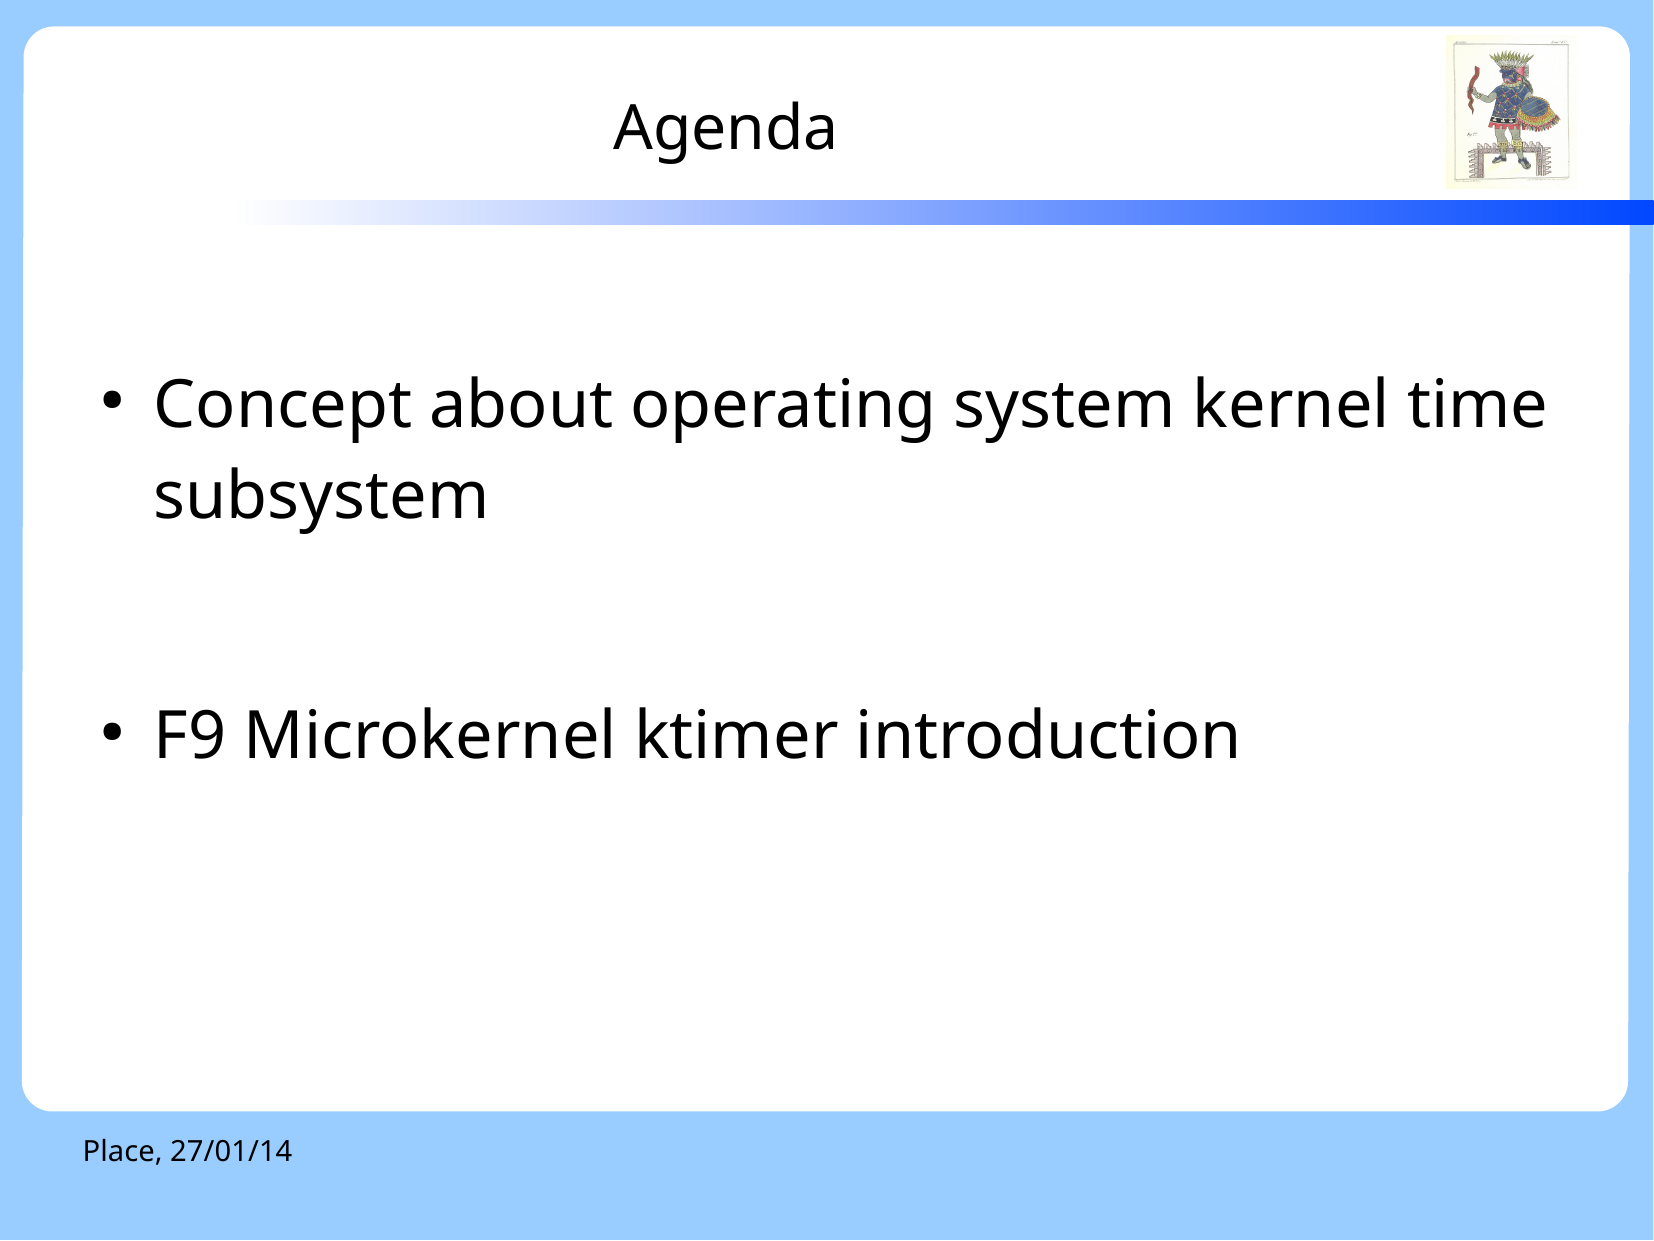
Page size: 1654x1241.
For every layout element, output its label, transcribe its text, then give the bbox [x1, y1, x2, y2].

title Agenda [82, 49, 1371, 201]
picture [1446, 35, 1577, 189]
list Concept about operating system kernel time subsystem F9 Microkernel ktimer introduction [82, 236, 1571, 1055]
